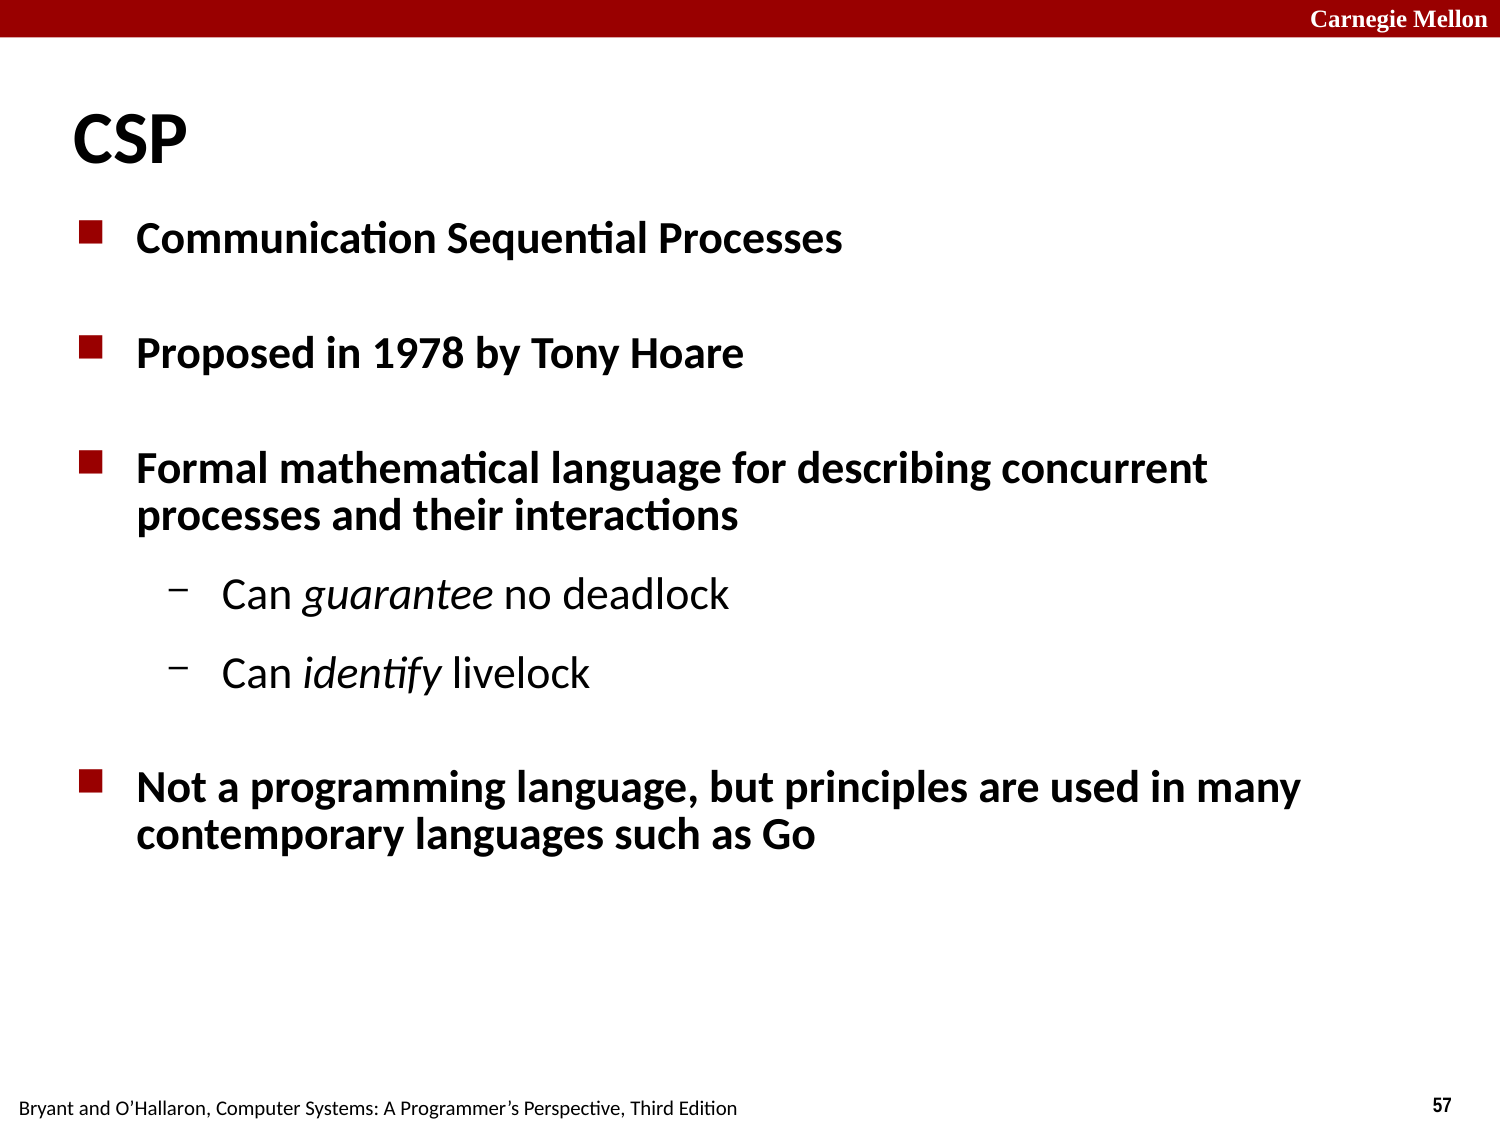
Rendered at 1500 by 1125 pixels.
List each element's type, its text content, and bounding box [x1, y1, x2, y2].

list Communication Sequential Processes Proposed in 1978 by Tony Hoare Formal mathematical language for describing concurrent processes and their interactions Can guarantee no deadlock Can identify livelock Not a programming language, but principles are used in many contemporary languages such as Go [65, 209, 1361, 736]
title CSP [58, 71, 1304, 197]
